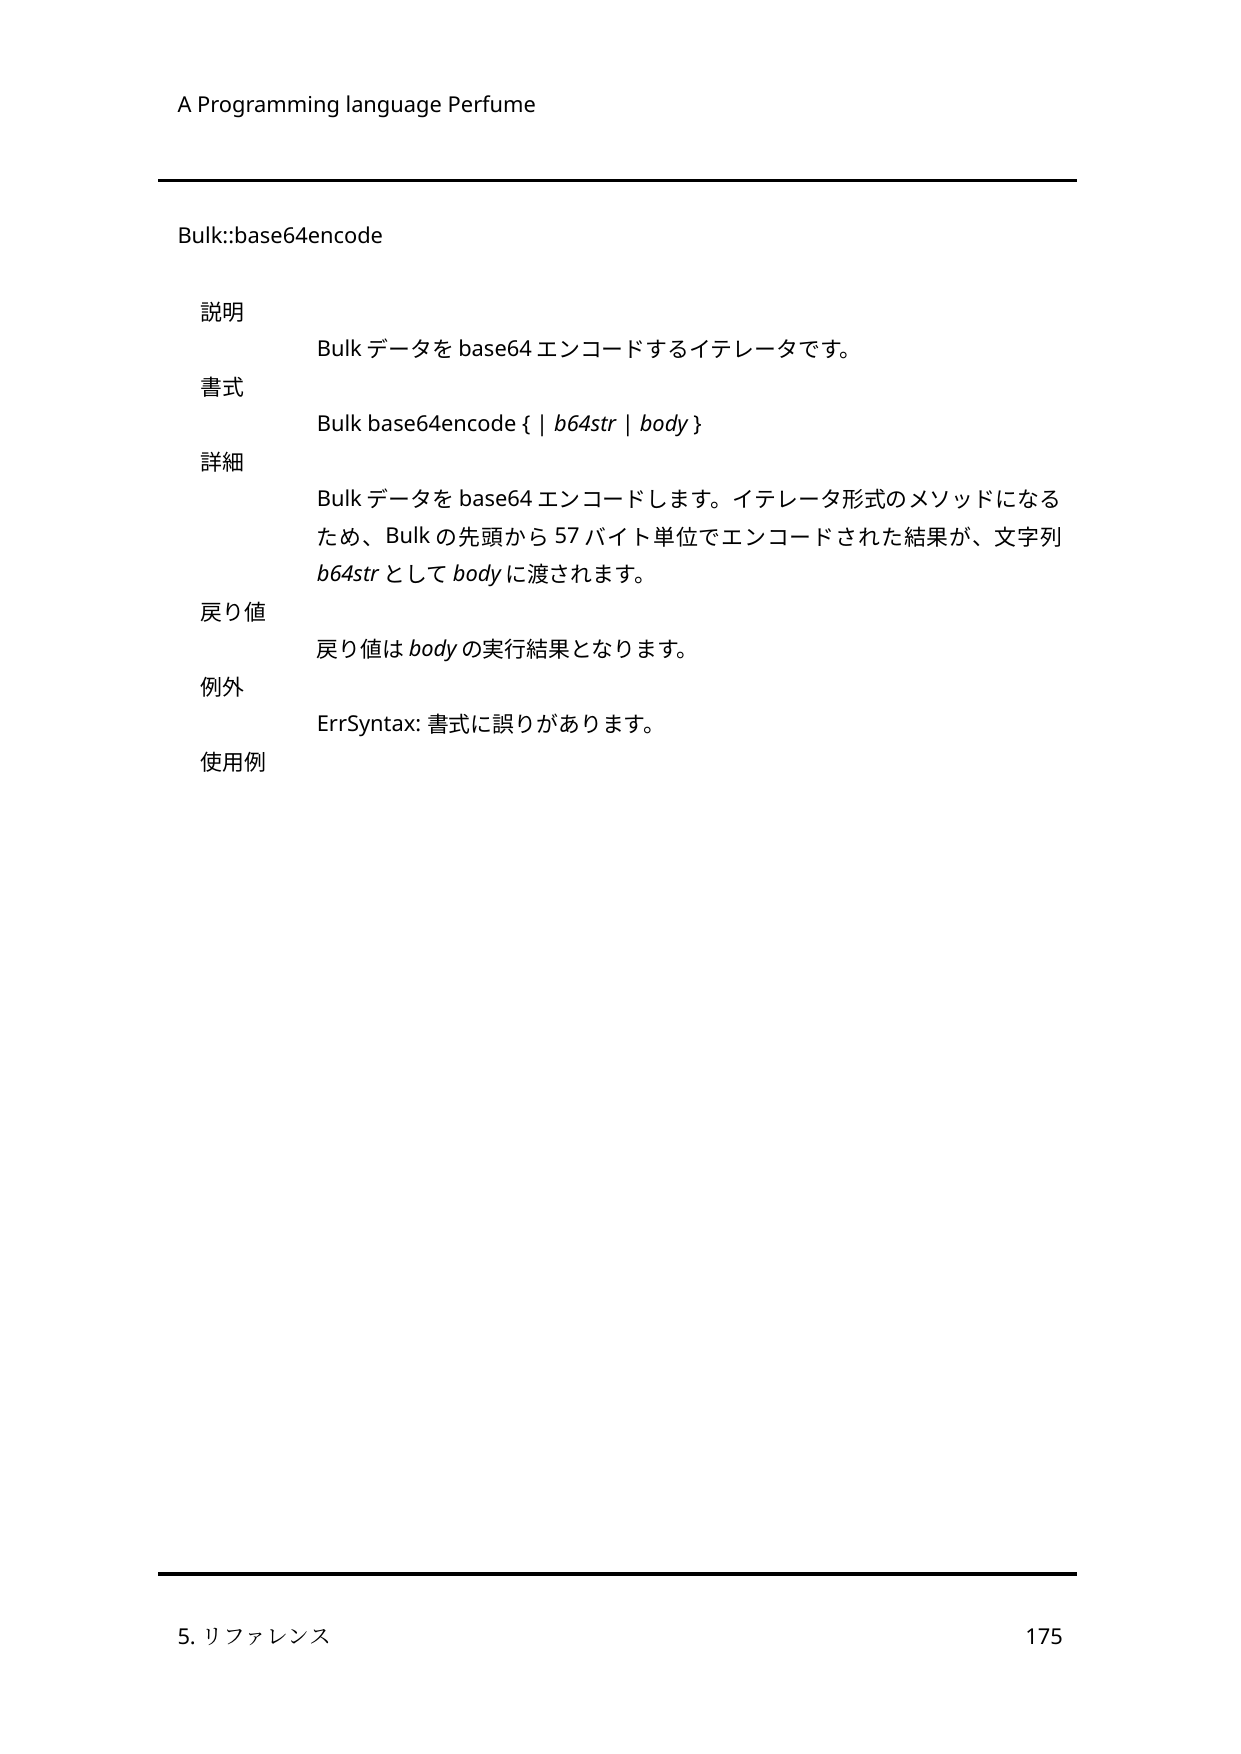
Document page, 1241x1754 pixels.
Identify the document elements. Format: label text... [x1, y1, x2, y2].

subtitle Bulk::base64encode [177, 217, 1063, 254]
table_header 説明 [200, 292, 317, 367]
table_cell 例外 [200, 667, 317, 742]
table_header Bulkデータをbase64エンコードするイテレータです。 [317, 292, 1063, 367]
table_cell 使用例 [200, 742, 317, 817]
table_cell ErrSyntax: 書式に誤りがあります。 [317, 667, 1063, 742]
table_cell 詳細 [200, 442, 317, 592]
table_cell 戻り値はbodyの実行結果となります。 [317, 592, 1063, 667]
table_cell 戻り値 [200, 592, 317, 667]
table_cell 書式 [200, 367, 317, 442]
table_cell Bulk base64encode { | b64str | body } [317, 367, 1063, 442]
table_cell Bulkデータをbase64エンコードします。イテレータ形式のメソッドになるため、Bulkの先頭から57バイト単位でエンコードされた結果が、文字列b64strとしてbodyに渡されます。 [317, 442, 1063, 592]
table_cell [317, 742, 1063, 817]
